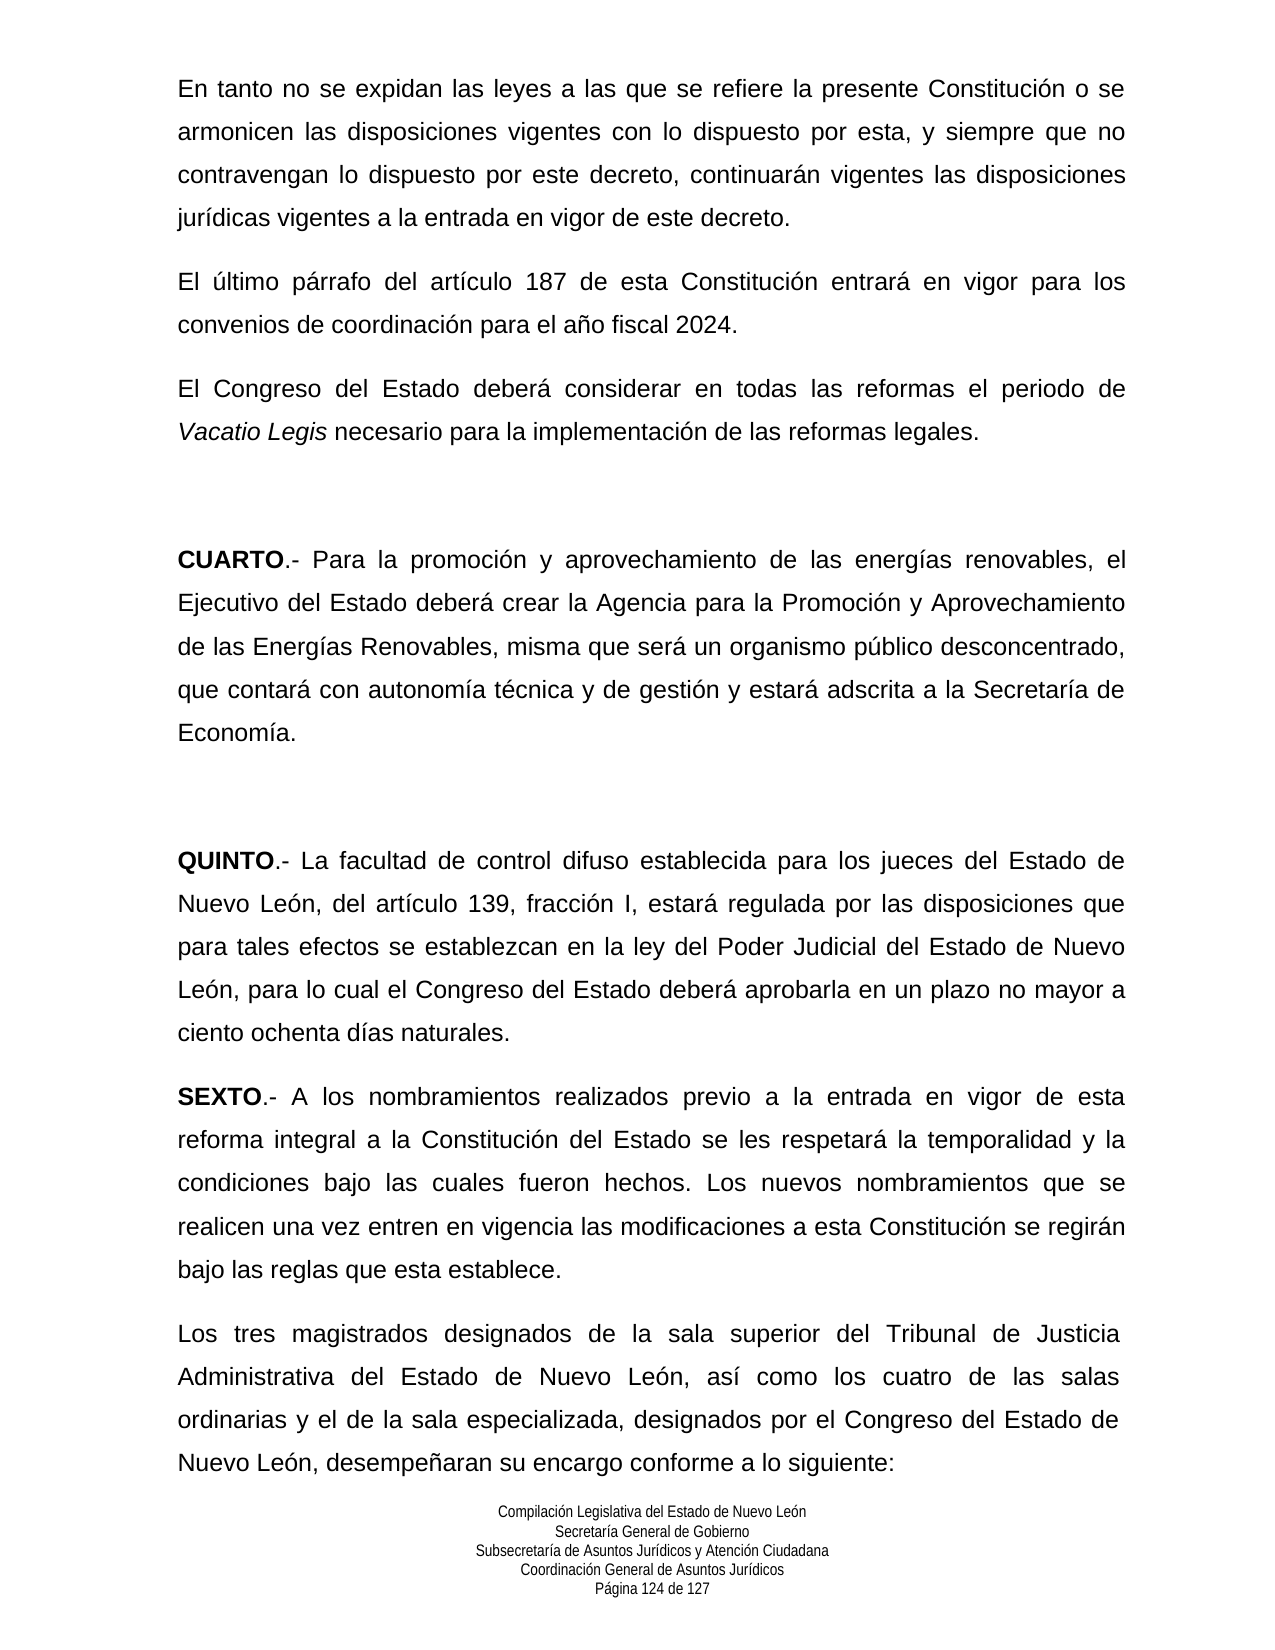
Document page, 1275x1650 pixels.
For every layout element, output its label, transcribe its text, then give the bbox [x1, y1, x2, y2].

text En tanto no se expidan las leyes a las que se refiere la presente Constitución o se armonicen las disposiciones vigentes con lo dispuesto por esta, y siempre que no contravengan lo dispuesto por este decreto, continuarán vigentes las disposiciones jurídicas vigentes a la entrada en vigor de este decreto. [177, 74, 1127, 232]
text Los tres magistrados designados de la sala superior del Tribunal de Justicia Administrativa del Estado de Nuevo León, así como los cuatro de las salas ordinarias y el de la sala especializada, designados por el Congreso del Estado de Nuevo León, desempeñaran su encargo conforme a lo siguiente: [177, 1319, 1121, 1477]
text SEXTO.- A los nombramientos realizados previo a la entrada en vigor de esta reforma integral a la Constitución del Estado se les respetará la temporalidad y la condiciones bajo las cuales fueron hechos. Los nuevos nombramientos que se realicen una vez entren en vigencia las modificaciones a esta Constitución se regirán bajo las reglas que esta establece. [177, 1082, 1127, 1283]
text QUINTO.- La facultad de control difuso establecida para los jueces del Estado de Nuevo León, del artículo 139, fracción I, estará regulada por las disposiciones que para tales efectos se establezcan en la ley del Poder Judicial del Estado de Nuevo León, para lo cual el Congreso del Estado deberá aprobarla en un plazo no mayor a ciento ochenta días naturales. [177, 846, 1127, 1047]
text El Congreso del Estado deberá considerar en todas las reformas el periodo de Vacatio Legis necesario para la implementación de las reformas legales. [177, 374, 1127, 446]
text CUARTO.- Para la promoción y aprovechamiento de las energías renovables, el Ejecutivo del Estado deberá crear la Agencia para la Promoción y Aprovechamiento de las Energías Renovables, misma que será un organismo público desconcentrado, que contará con autonomía técnica y de gestión y estará adscrita a la Secretaría de Economía. [177, 545, 1127, 747]
text El último párrafo del artículo 187 de esta Constitución entrará en vigor para los convenios de coordinación para el año fiscal 2024. [177, 267, 1127, 339]
